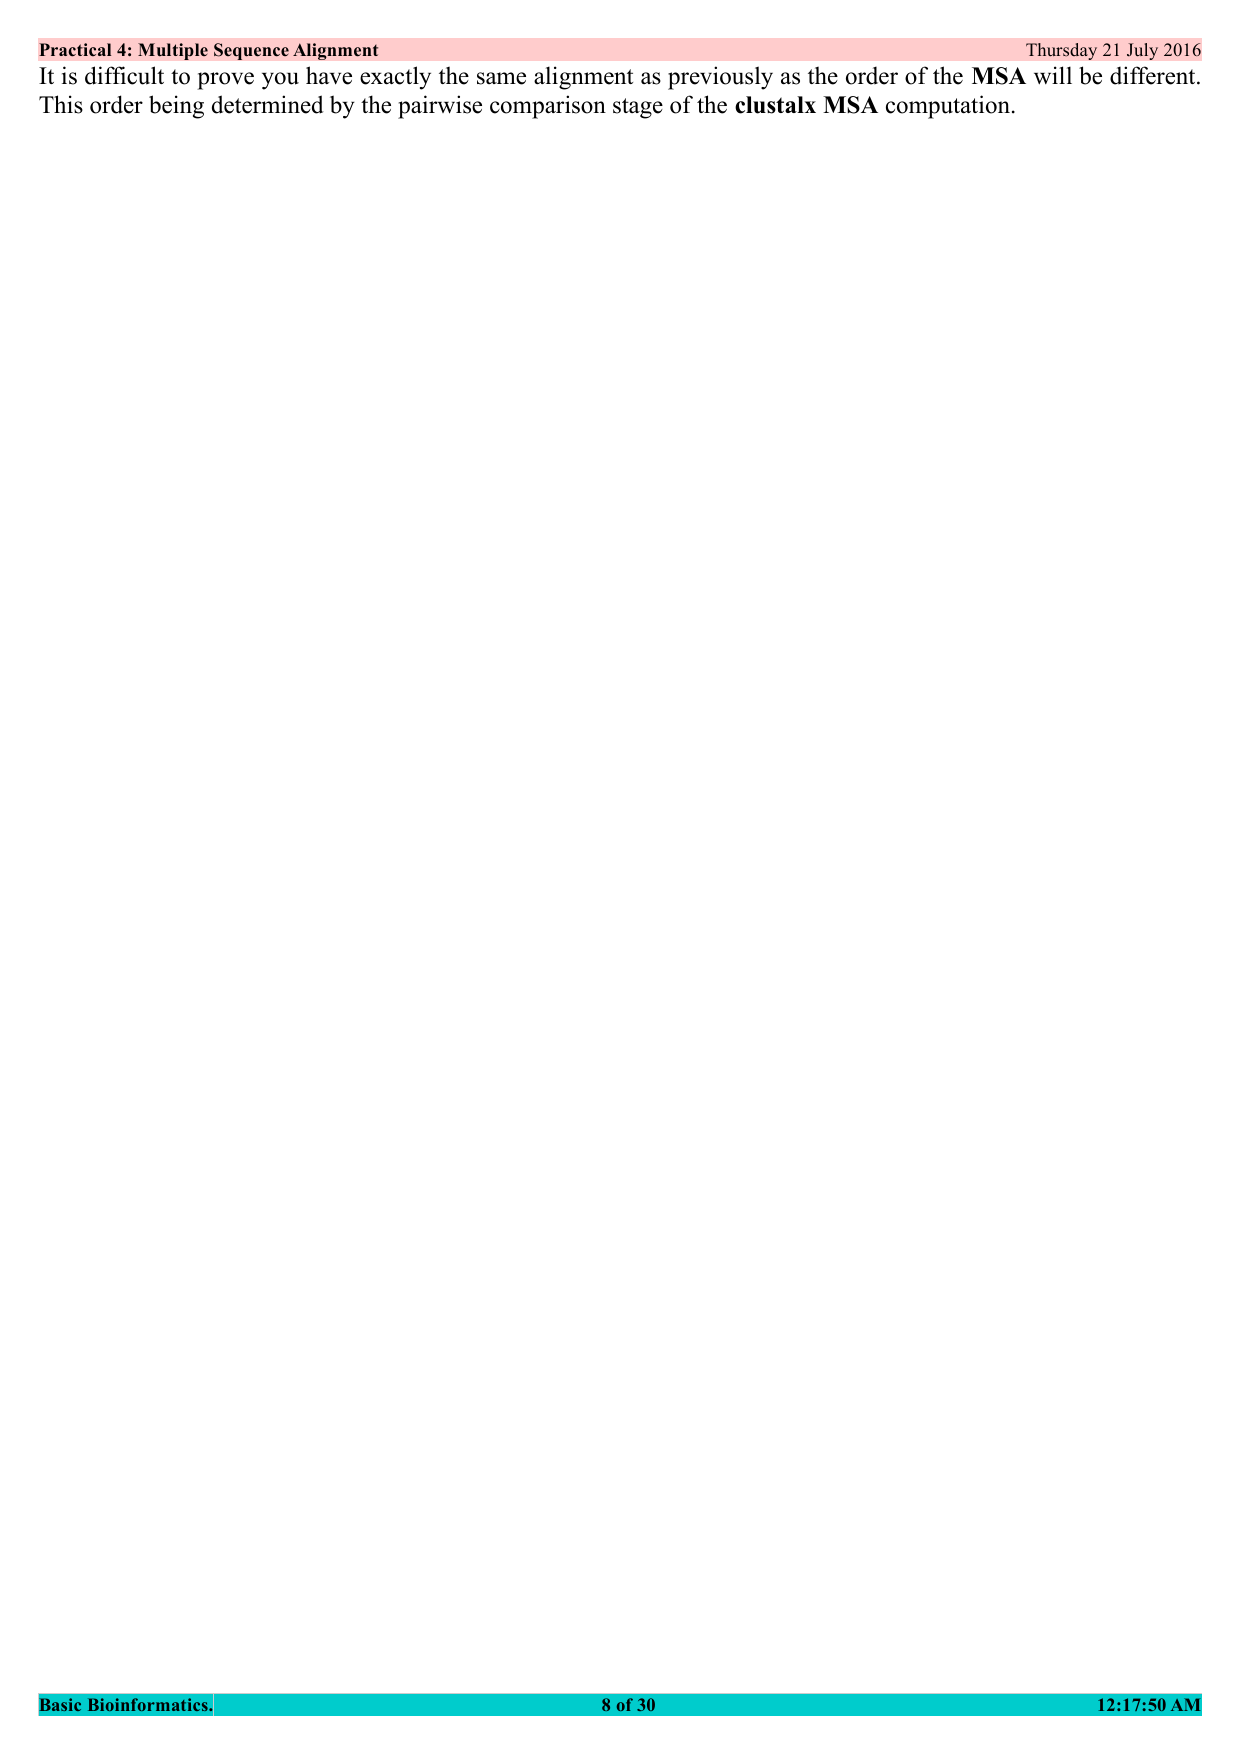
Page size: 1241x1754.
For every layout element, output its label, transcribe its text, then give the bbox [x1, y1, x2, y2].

text It is difficult to prove you have exactly the same alignment as previously as the order of the MSA will be different. This order being determined by the pairwise comparison stage of the clustalx MSA computation. [38, 61, 1202, 119]
